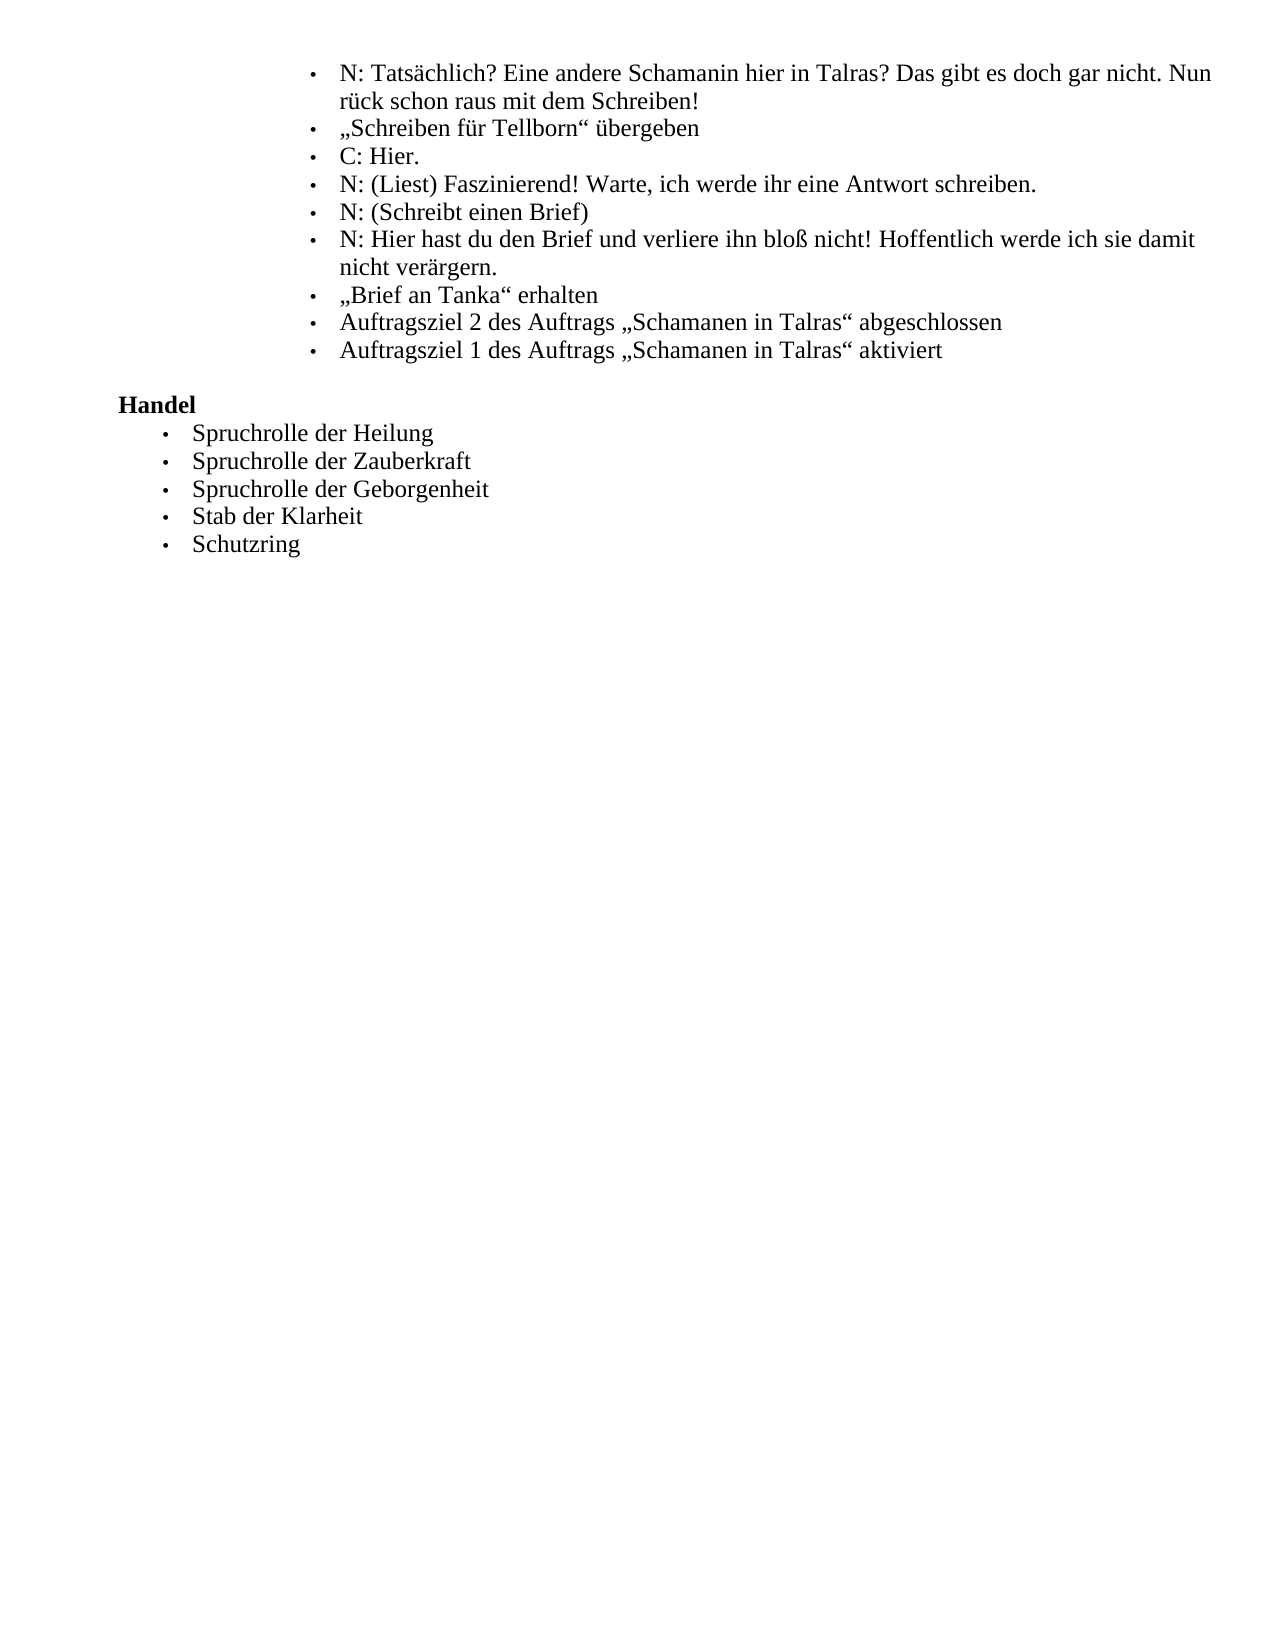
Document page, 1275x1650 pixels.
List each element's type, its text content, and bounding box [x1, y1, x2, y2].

list Spruchrolle der Heilung [162, 419, 1216, 447]
list Schutzring [162, 530, 1216, 558]
list N: (Schreibt einen Brief) [310, 198, 1216, 225]
list N: Tatsächlich? Eine andere Schamanin hier in Talras? Das gibt es doch gar nicht. Nun rück schon raus mit dem Schreiben! [310, 59, 1216, 114]
list Spruchrolle der Zauberkraft [162, 447, 1216, 475]
list „Brief an Tanka“ erhalten [310, 281, 1216, 308]
list Auftragsziel 1 des Auftrags „Schamanen in Talras“ aktiviert [310, 336, 1216, 364]
list C: Hier. [310, 142, 1216, 170]
text Handel [118, 364, 1216, 419]
list „Schreiben für Tellborn“ übergeben [310, 114, 1216, 142]
list Spruchrolle der Geborgenheit [162, 475, 1216, 502]
list Stab der Klarheit [162, 502, 1216, 530]
list N: Hier hast du den Brief und verliere ihn bloß nicht! Hoffentlich werde ich sie damit nicht verärgern. [310, 225, 1216, 281]
list Auftragsziel 2 des Auftrags „Schamanen in Talras“ abgeschlossen [310, 308, 1216, 336]
list N: (Liest) Faszinierend! Warte, ich werde ihr eine Antwort schreiben. [310, 170, 1216, 198]
